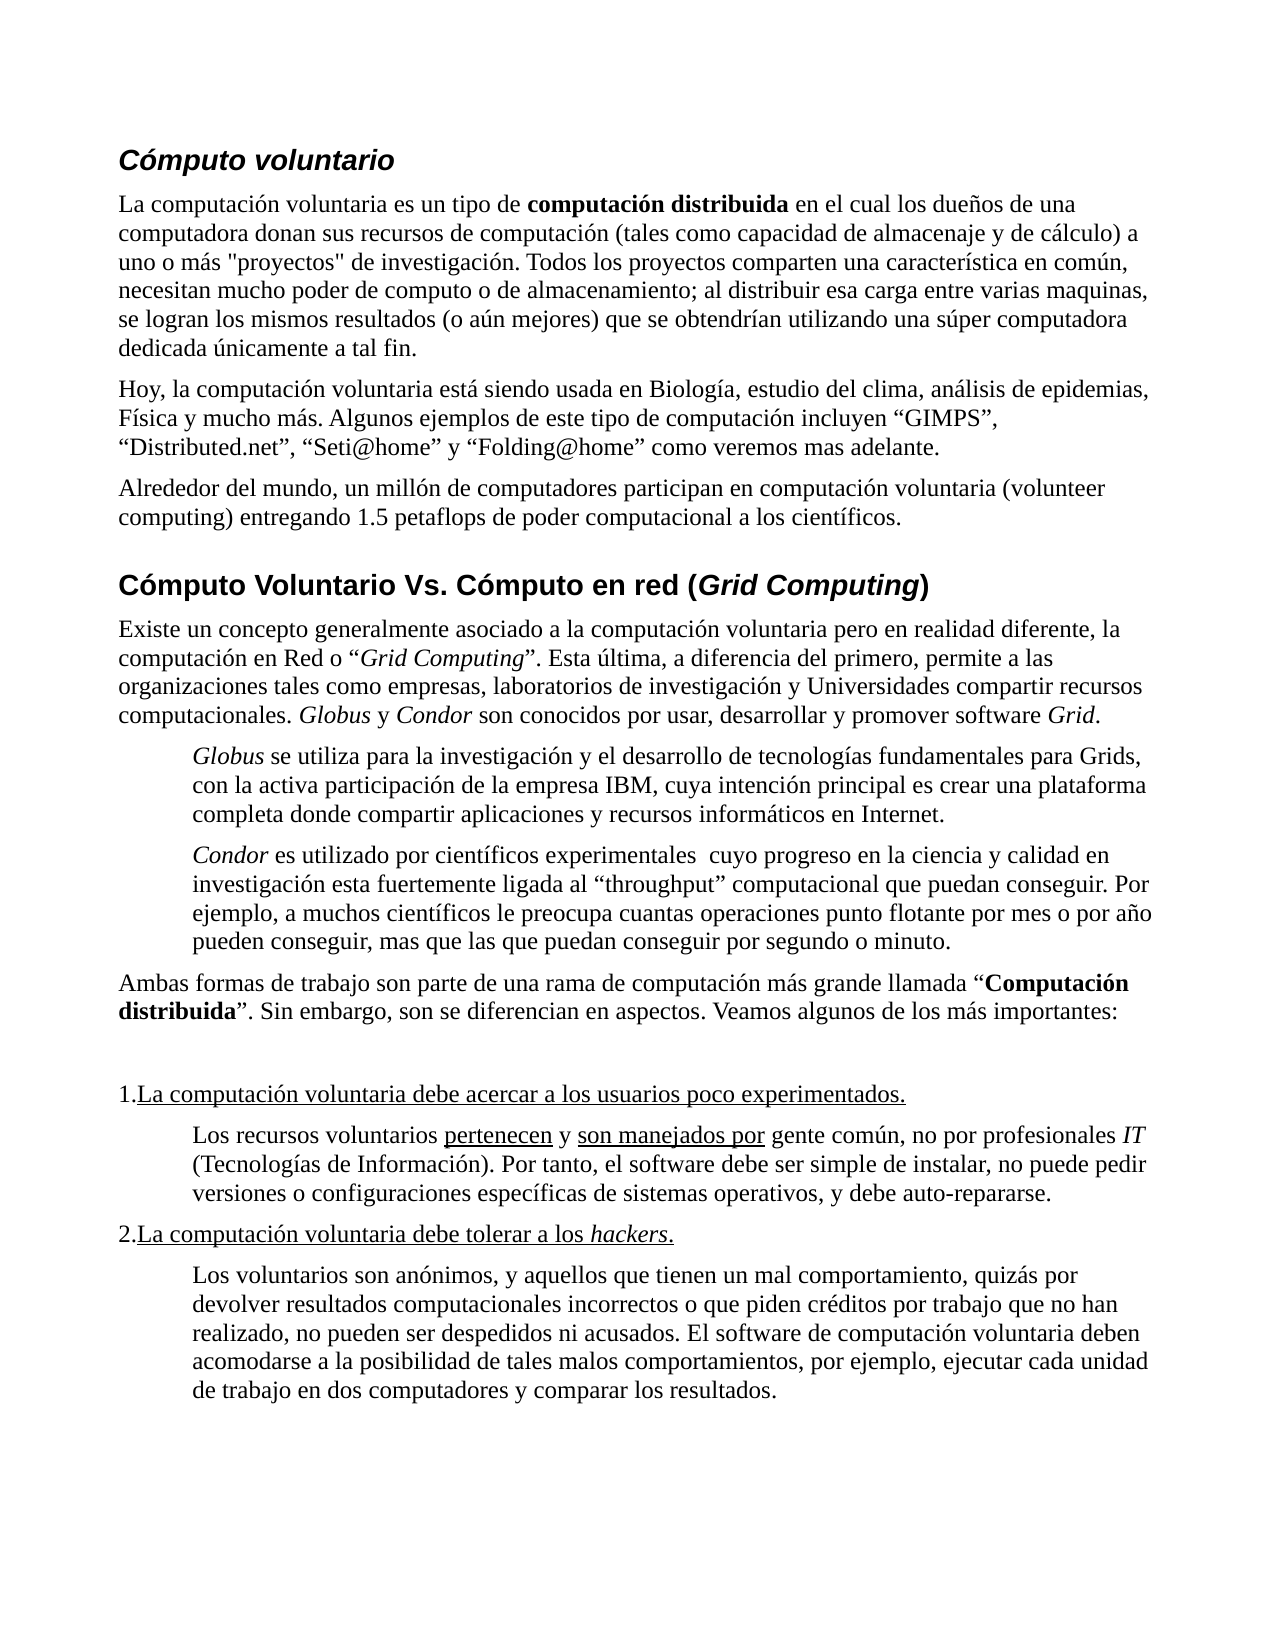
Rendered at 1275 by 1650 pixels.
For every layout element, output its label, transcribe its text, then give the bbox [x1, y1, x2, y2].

list La computación voluntaria debe acercar a los usuarios poco experimentados. [118, 1079, 1157, 1108]
text Existe un concepto generalmente asociado a la computación voluntaria pero en realidad diferente, la computación en Red o “Grid Computing”. Esta última, a diferencia del primero, permite a las organizaciones tales como empresas, laboratorios de investigación y Universidades compartir recursos computacionales. Globus y Condor son conocidos por usar, desarrollar y promover software Grid. [118, 614, 1157, 729]
text Hoy, la computación voluntaria está siendo usada en Biología, estudio del clima, análisis de epidemias, Física y mucho más. Algunos ejemplos de este tipo de computación incluyen “GIMPS”, “Distributed.net”, “Seti@home” y “Folding@home” como veremos mas adelante. [118, 374, 1157, 460]
subtitle Cómputo Voluntario Vs. Cómputo en red (Grid Computing) [118, 568, 1157, 601]
text Ambas formas de trabajo son parte de una rama de computación más grande llamada “Computación distribuida”. Sin embargo, son se diferencian en aspectos. Veamos algunos de los más importantes: [118, 968, 1157, 1025]
text Condor es utilizado por científicos experimentales cuyo progreso en la ciencia y calidad en investigación esta fuertemente ligada al “throughput” computacional que puedan conseguir. Por ejemplo, a muchos científicos le preocupa cuantas operaciones punto flotante por mes o por año pueden conseguir, mas que las que puedan conseguir por segundo o minuto. [192, 840, 1157, 955]
text Los voluntarios son anónimos, y aquellos que tienen un mal comportamiento, quizás por devolver resultados computacionales incorrectos o que piden créditos por trabajo que no han realizado, no pueden ser despedidos ni acusados. El software de computación voluntaria deben acomodarse a la posibilidad de tales malos comportamientos, por ejemplo, ejecutar cada unidad de trabajo en dos computadores y comparar los resultados. [192, 1260, 1157, 1404]
text Alrededor del mundo, un millón de computadores participan en computación voluntaria (volunteer computing) entregando 1.5 petaflops de poder computacional a los científicos. [118, 473, 1157, 530]
list La computación voluntaria debe tolerar a los hackers. [118, 1219, 1157, 1248]
text Los recursos voluntarios pertenecen y son manejados por gente común, no por profesionales IT (Tecnologías de Información). Por tanto, el software debe ser simple de instalar, no puede pedir versiones o configuraciones específicas de sistemas operativos, y debe auto-repararse. [192, 1120, 1157, 1206]
text Globus se utiliza para la investigación y el desarrollo de tecnologías fundamentales para Grids, con la activa participación de la empresa IBM, cuya intención principal es crear una plataforma completa donde compartir aplicaciones y recursos informáticos en Internet. [192, 741, 1157, 828]
subtitle Cómputo voluntario [118, 143, 1157, 177]
text La computación voluntaria es un tipo de computación distribuida en el cual los dueños de una computadora donan sus recursos de computación (tales como capacidad de almacenaje y de cálculo) a uno o más "proyectos" de investigación. Todos los proyectos comparten una característica en común, necesitan mucho poder de computo o de almacenamiento; al distribuir esa carga entre varias maquinas, se logran los mismos resultados (o aún mejores) que se obtendrían utilizando una súper computadora dedicada únicamente a tal fin. [118, 189, 1157, 362]
